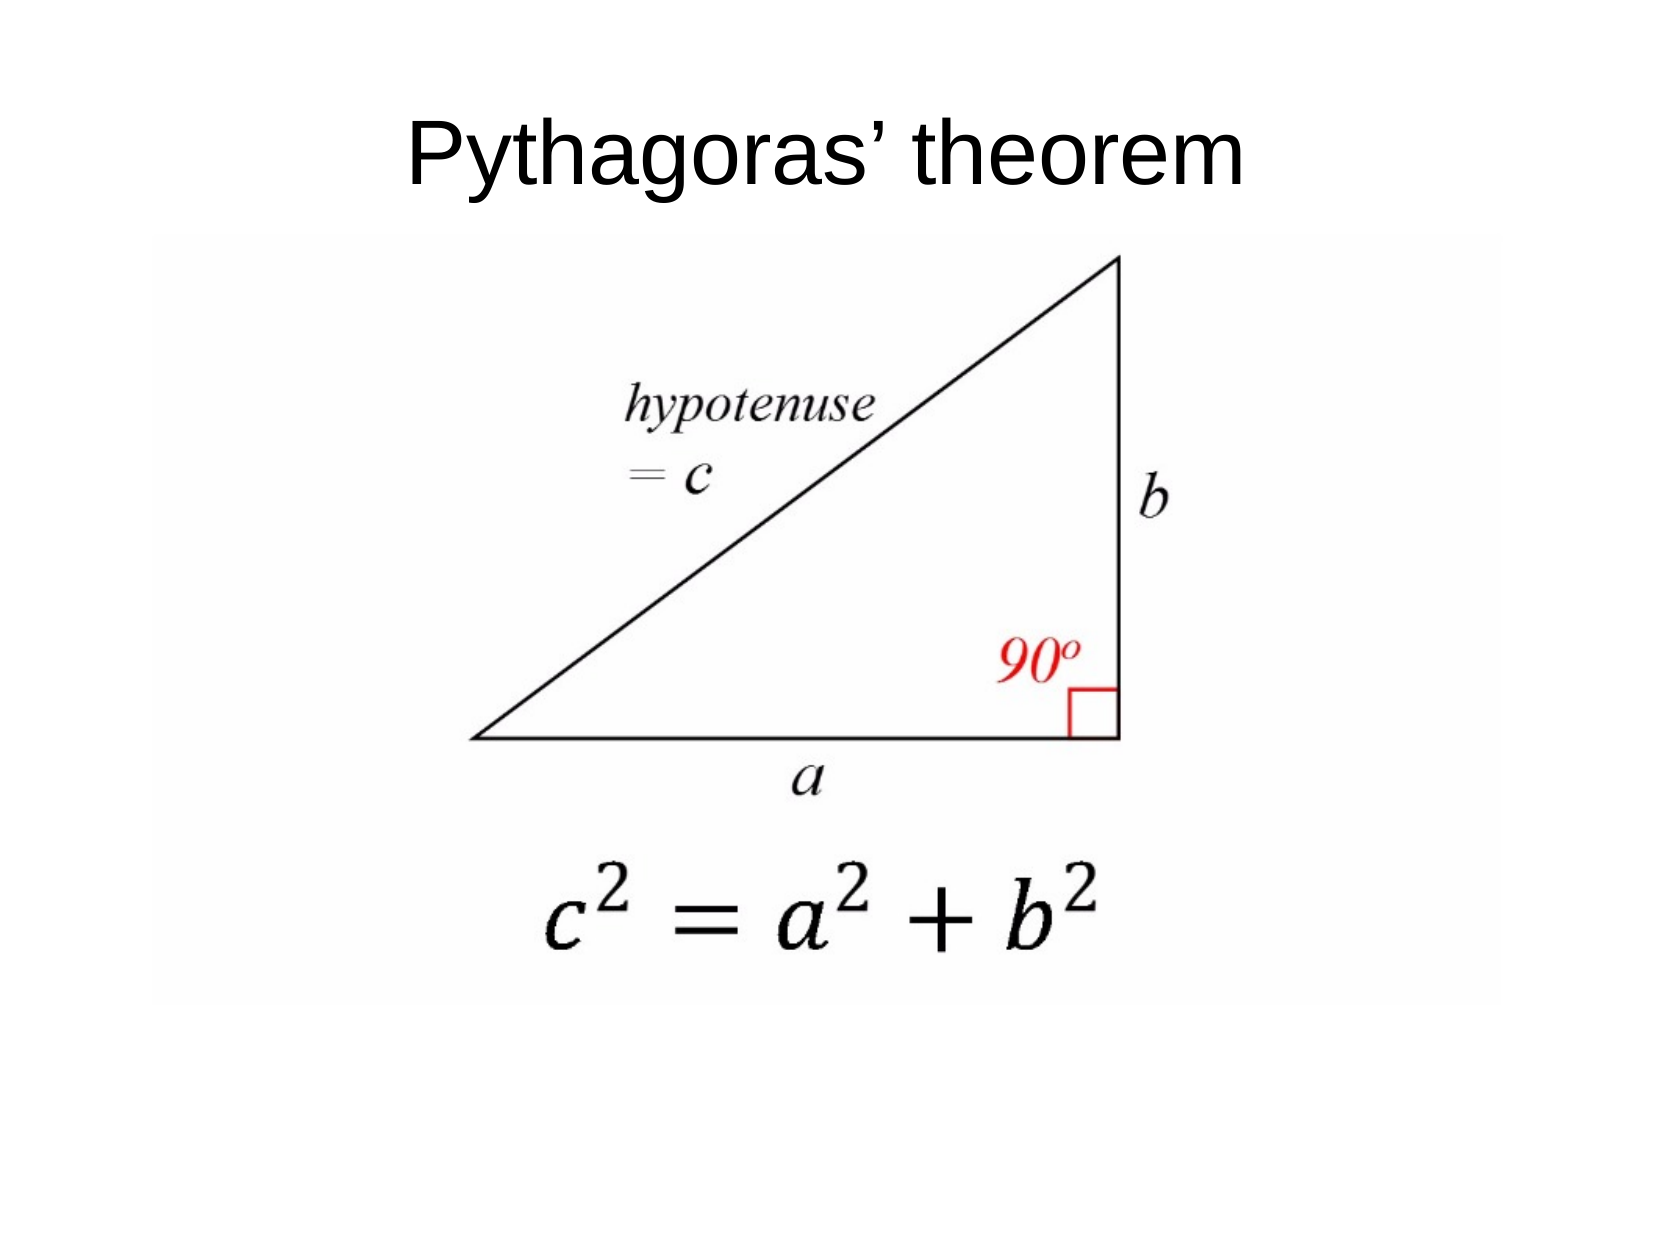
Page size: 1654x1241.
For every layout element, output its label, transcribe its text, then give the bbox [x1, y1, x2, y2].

picture [147, 229, 1507, 1011]
title Pythagoras’ theorem [82, 49, 1571, 257]
